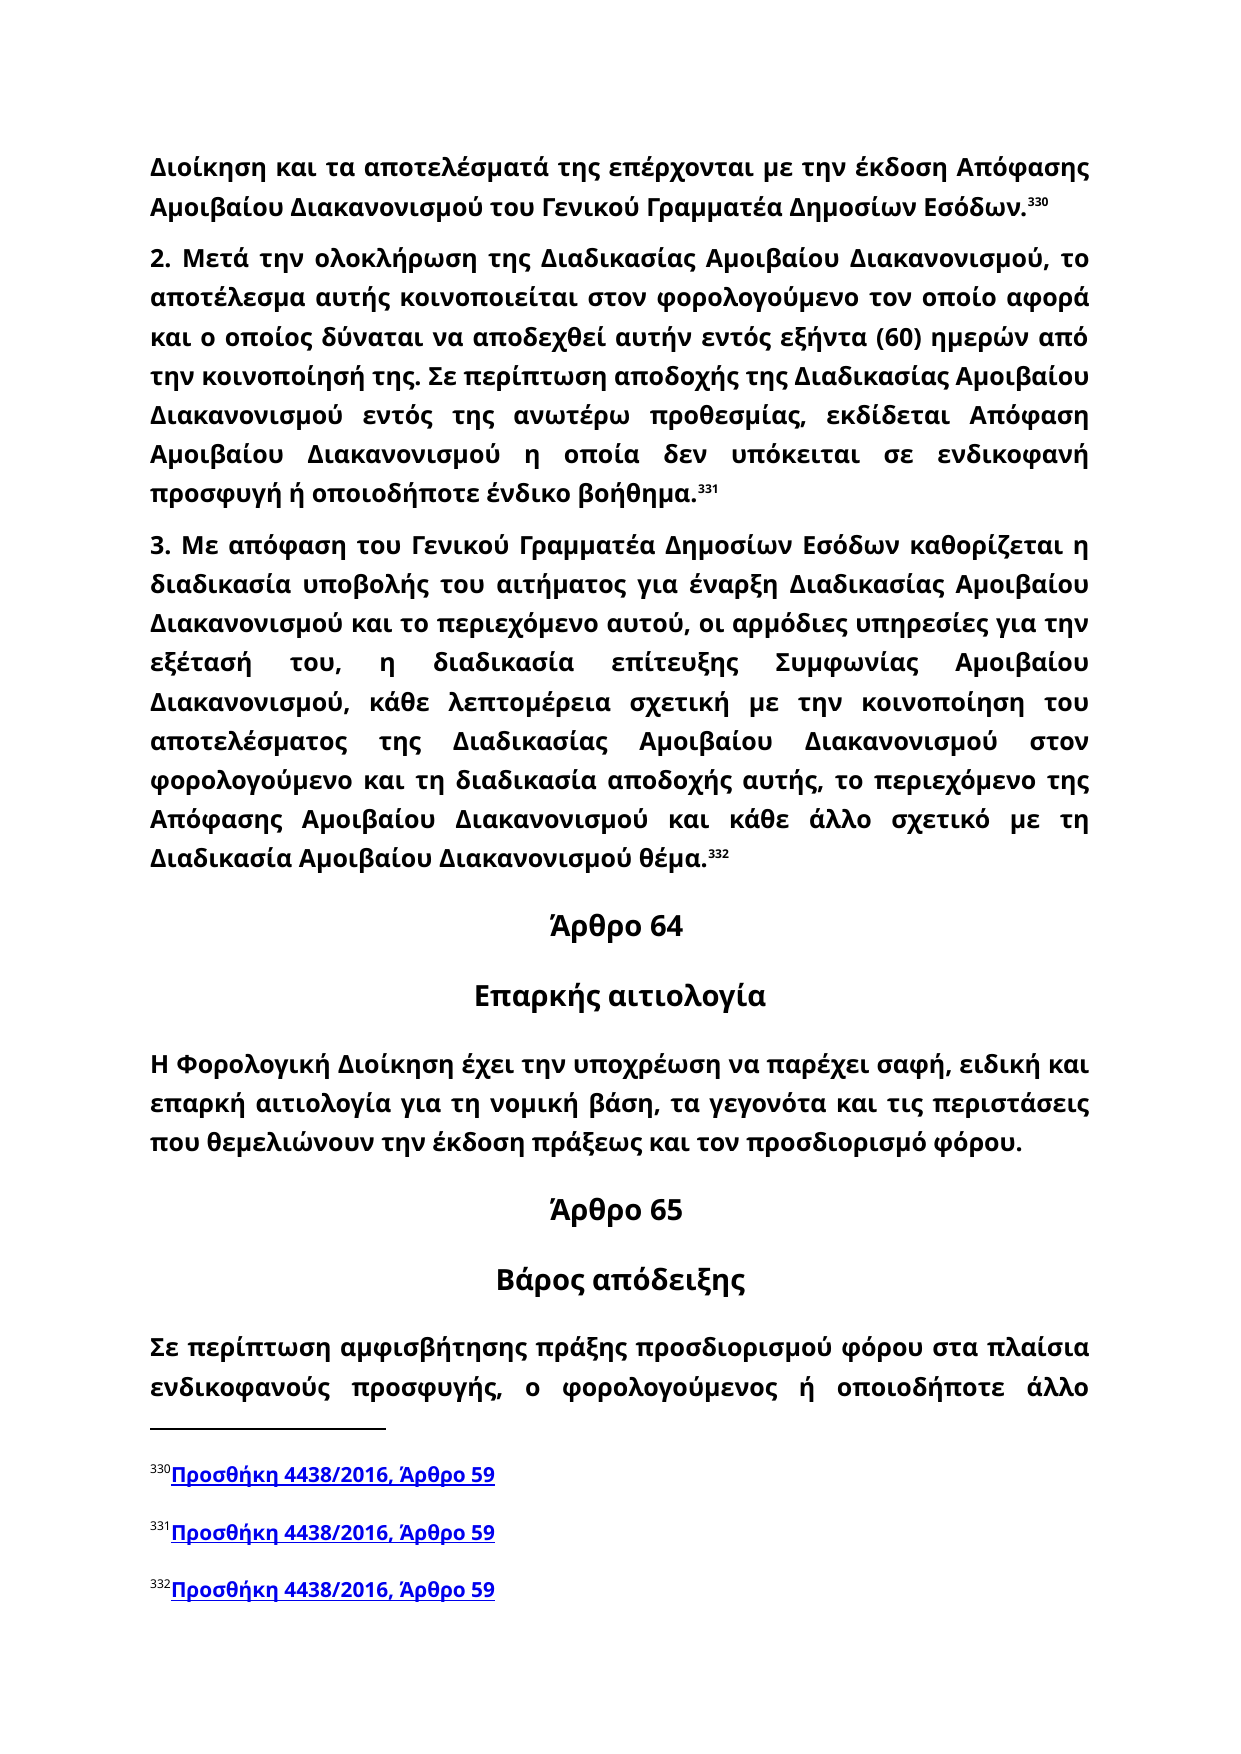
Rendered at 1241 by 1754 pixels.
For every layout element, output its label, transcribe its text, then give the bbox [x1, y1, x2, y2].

text Προσθήκη 4438/2016, Άρθρο 59 [150, 1518, 1090, 1546]
text Σε περίπτωση αμφισβήτησης πράξης προσδιορισμού φόρου στα πλαίσια ενδικοφανούς προσφυγής, ο φορολογούμενος ή οποιοδήποτε άλλο [150, 1330, 1090, 1403]
subtitle Άρθρο 65 [150, 1189, 1090, 1228]
subtitle Άρθρο 64 [150, 905, 1090, 945]
subtitle Βάρος απόδειξης [150, 1259, 1090, 1299]
text 3. Με απόφαση του Γενικού Γραμματέα Δημοσίων Εσόδων καθορίζεται η διαδικασία υποβολής του αιτήματος για έναρξη Διαδικασίας Αμοιβαίου Διακανονισμού και το περιεχόμενο αυτού, οι αρμόδιες υπηρεσίες για την εξέτασή του, η διαδικασία επίτευξης Συμφωνίας Αμοιβαίου Διακανονισμού, κάθε λεπτομέρεια σχετική με την κοινοποίηση του αποτελέσματος της Διαδικασίας Αμοιβαίου Διακανονισμού στον φορολογούμενο και τη διαδικασία αποδοχής αυτής, το περιεχόμενο της Απόφασης Αμοιβαίου Διακανονισμού και κάθε άλλο σχετικό με τη Διαδικασία Αμοιβαίου Διακανονισμού θέμα. [150, 527, 1090, 875]
text Διοίκηση και τα αποτελέσματά της επέρχονται με την έκδοση Απόφασης Αμοιβαίου Διακανονισμού του Γενικού Γραμματέα Δημοσίων Εσόδων. [150, 150, 1090, 223]
text 2. Μετά την ολοκλήρωση της Διαδικασίας Αμοιβαίου Διακανονισμού, το αποτέλεσμα αυτής κοινοποιείται στον φορολογούμενο τον οποίο αφορά και ο οποίος δύναται να αποδεχθεί αυτήν εντός εξήντα (60) ημερών από την κοινοποίησή της. Σε περίπτωση αποδοχής της Διαδικασίας Αμοιβαίου Διακανονισμού εντός της ανωτέρω προθεσμίας, εκδίδεται Απόφαση Αμοιβαίου Διακανονισμού η οποία δεν υπόκειται σε ενδικοφανή προσφυγή ή οποιοδήποτε ένδικο βοήθημα. [150, 241, 1090, 510]
text Προσθήκη 4438/2016, Άρθρο 59 [150, 1576, 1090, 1604]
text Προσθήκη 4438/2016, Άρθρο 59 [150, 1460, 1090, 1489]
text Η Φορολογική Διοίκηση έχει την υποχρέωση να παρέχει σαφή, ειδική και επαρκή αιτιολογία για τη νομική βάση, τα γεγονότα και τις περιστάσεις που θεμελιώνουν την έκδοση πράξεως και τον προσδιορισμό φόρου. [150, 1046, 1090, 1159]
subtitle Επαρκής αιτιολογία [150, 976, 1090, 1015]
